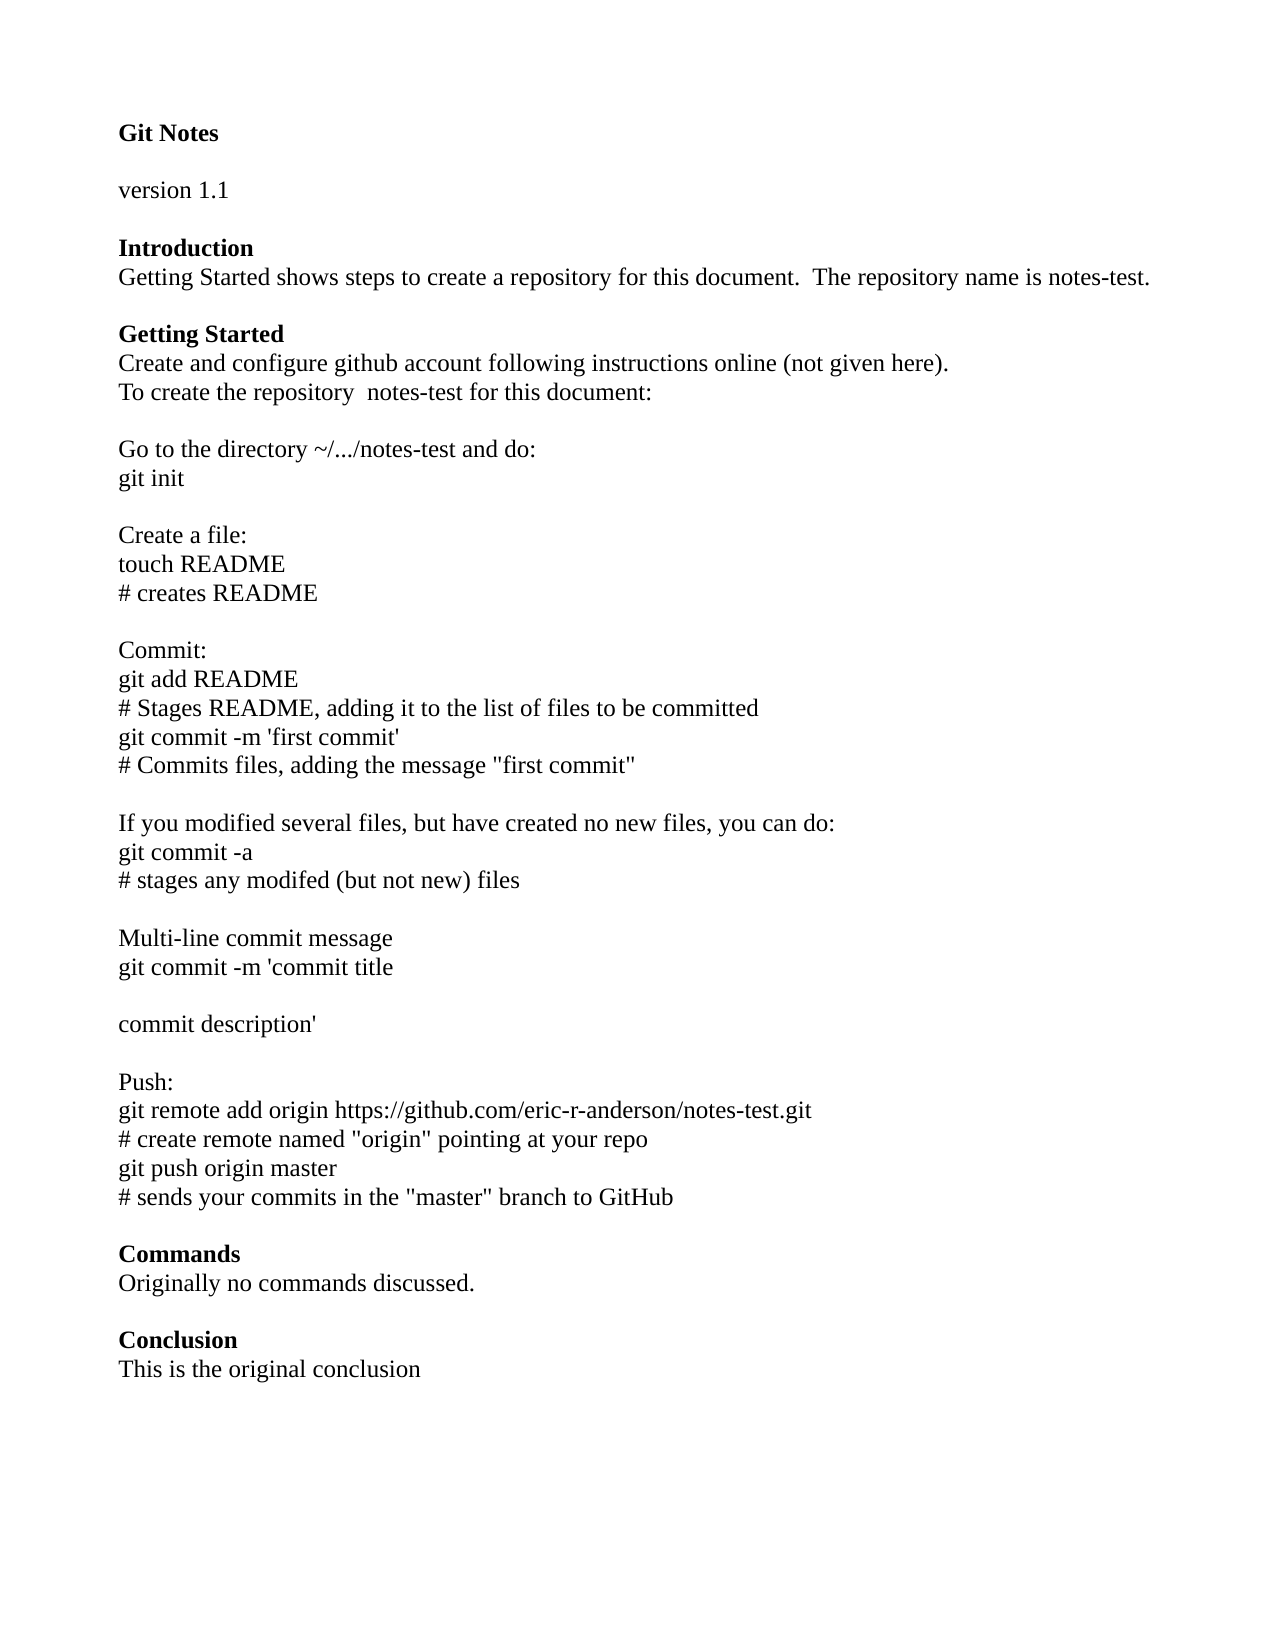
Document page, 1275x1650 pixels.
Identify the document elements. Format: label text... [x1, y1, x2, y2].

text Getting Started [118, 319, 1157, 348]
text Getting Started shows steps to create a repository for this document. The repository name is notes-test. [118, 262, 1157, 291]
text git remote add origin https://github.com/eric-r-anderson/notes-test.git [118, 1096, 1157, 1124]
text commit description' [118, 1009, 1157, 1038]
text Go to the directory ~/.../notes-test and do: [118, 434, 1157, 463]
text Multi-line commit message [118, 923, 1157, 952]
text # sends your commits in the "master" branch to GitHub [118, 1182, 1157, 1211]
text # stages any modifed (but not new) files [118, 866, 1157, 894]
text Create and configure github account following instructions online (not given here). [118, 348, 1157, 377]
text git commit -a [118, 837, 1157, 866]
text If you modified several files, but have created no new files, you can do: [118, 808, 1157, 837]
text git commit -m 'commit title [118, 952, 1157, 981]
text git init [118, 463, 1157, 492]
text Conclusion [118, 1326, 1157, 1354]
text Introduction [118, 233, 1157, 262]
text git add README [118, 664, 1157, 693]
text Push: [118, 1067, 1157, 1096]
text touch README [118, 549, 1157, 578]
text # Stages README, adding it to the list of files to be committed [118, 693, 1157, 722]
text This is the original conclusion [118, 1354, 1157, 1383]
text Commit: [118, 636, 1157, 664]
text # creates README [118, 578, 1157, 607]
text # create remote named "origin" pointing at your repo [118, 1124, 1157, 1153]
text git commit -m 'first commit' [118, 722, 1157, 751]
text Originally no commands discussed. [118, 1268, 1157, 1297]
text To create the repository notes-test for this document: [118, 377, 1157, 406]
text # Commits files, adding the message "first commit" [118, 751, 1157, 779]
text Commands [118, 1239, 1157, 1268]
text Create a file: [118, 521, 1157, 549]
text version 1.1 [118, 176, 1157, 204]
text git push origin master [118, 1153, 1157, 1182]
text Git Notes [118, 118, 1157, 147]
